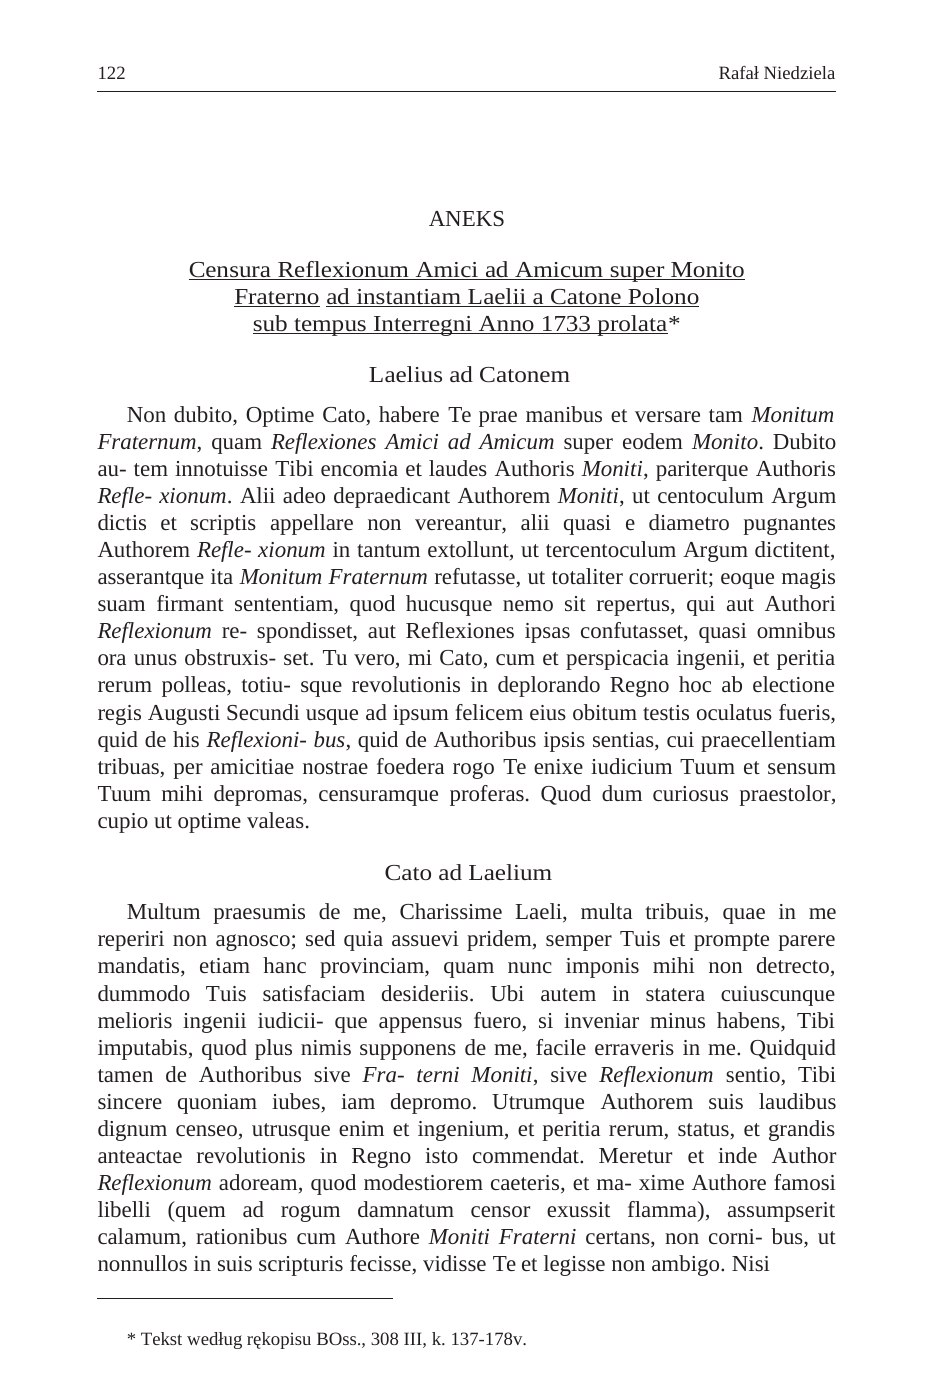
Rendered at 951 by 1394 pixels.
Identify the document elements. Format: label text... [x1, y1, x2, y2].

text Cato ad Laelium [384, 859, 914, 885]
text Multum praesumis de me, Charissime Laeli, multa tribuis, quae in me reperiri non agnosco; sed quia assuevi pridem, semper Tuis et prompte parere mandatis, etiam hanc provinciam, quam nunc imponis mihi non detrecto, dummodo Tuis satisfaciam desideriis. Ubi autem in statera cuiuscunque melioris ingenii iudicii- que appensus fuero, si inveniar minus habens, Tibi imputabis, quod plus nimis supponens de me, facile erraveris in me. Quidquid tamen de Authoribus sive Fra- terni Moniti, sive Reflexionum sentio, Tibi sincere quoniam iubes, iam depromo. Utrumque Authorem suis laudibus dignum censeo, utrusque enim et ingenium, et peritia rerum, status, et grandis anteactae revolutionis in Regno isto commendat. Meretur et inde Author Reflexionum adoream, quod modestiorem caeteris, et ma- xime Authore famosi libelli (quem ad rogum damnatum censor exussit flamma), assumpserit calamum, rationibus cum Authore Moniti Fraterni certans, non corni- bus, ut nonnullos in suis scripturis fecisse, vidisse Te et legisse non ambigo. Nisi [97, 898, 836, 1277]
text sub tempus Interregni Anno 1733 prolata* [84, 310, 849, 336]
text * Tekst według rękopisu BOss., 308 III, k. 137-178v. [127, 1327, 914, 1349]
text ANEKS [84, 204, 849, 231]
text Non dubito, Optime Cato, habere Te prae manibus et versare tam Monitum Fraternum, quam Reflexiones Amici ad Amicum super eodem Monito. Dubito au- tem innotuisse Tibi encomia et laudes Authoris Moniti, pariterque Authoris Refle- xionum. Alii adeo depraedicant Authorem Moniti, ut centoculum Argum dictis et scriptis appellare non vereantur, alii quasi e diametro pugnantes Authorem Refle- xionum in tantum extollunt, ut tercentoculum Argum dictitent, asserantque ita Monitum Fraternum refutasse, ut totaliter corruerit; eoque magis suam firmant sententiam, quod hucusque nemo sit repertus, qui aut Authori Reflexionum re- spondisset, aut Reflexiones ipsas confutasset, quasi omnibus ora unus obstruxis- set. Tu vero, mi Cato, cum et perspicacia ingenii, et peritia rerum polleas, totiu- sque revolutionis in deplorando Regno hoc ab electione regis Augusti Secundi usque ad ipsum felicem eius obitum testis oculatus fueris, quid de his Reflexioni- bus, quid de Authoribus ipsis sentias, cui praecellentiam tribuas, per amicitiae nostrae foedera rogo Te enixe iudicium Tuum et sensum Tuum mihi depromas, censuramque proferas. Quod dum curiosus praestolor, cupio ut optime valeas. [97, 401, 836, 833]
text Laelius ad Catonem [369, 361, 914, 388]
text Censura Reflexionum Amici ad Amicum super Monito Fraterno ad instantiam Laelii a Catone Polono [153, 256, 780, 309]
